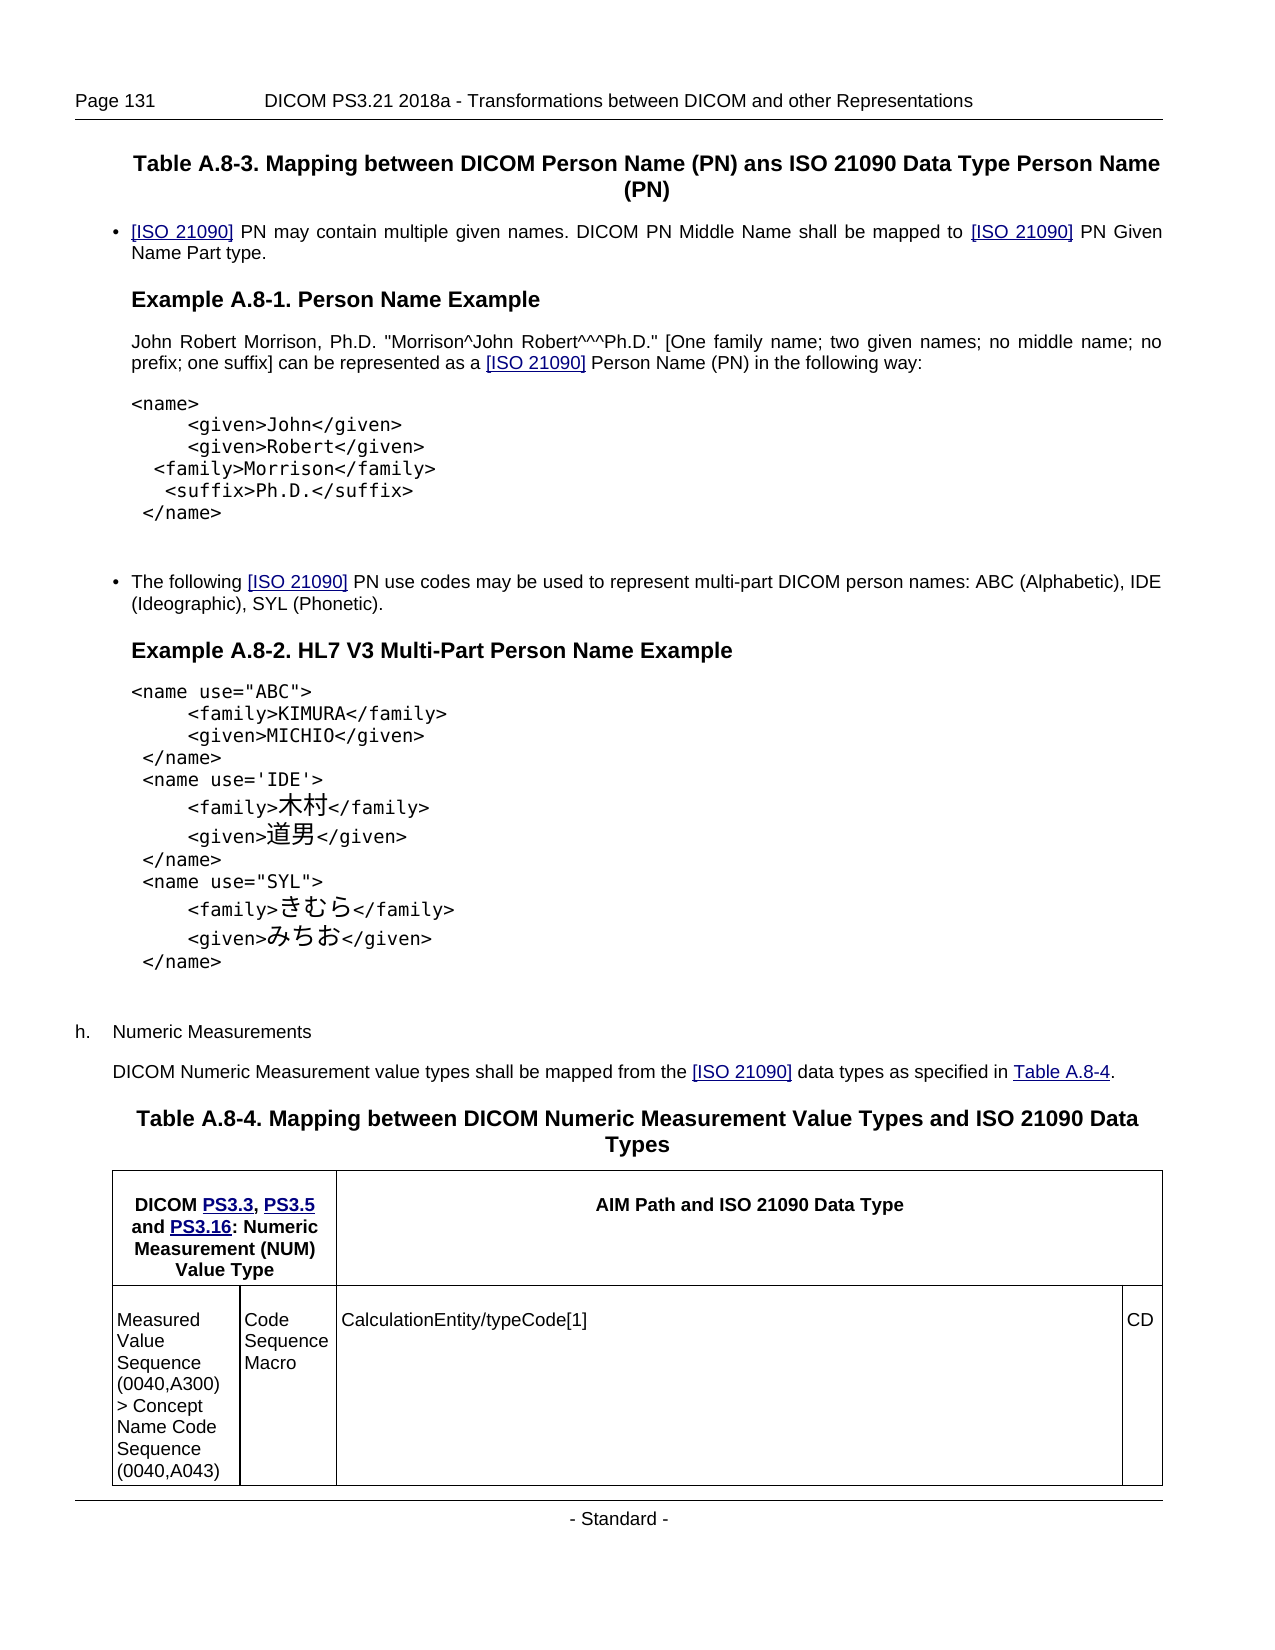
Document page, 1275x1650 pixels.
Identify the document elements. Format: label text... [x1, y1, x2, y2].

table_header AIM Path and ISO 21090 Data Type [337, 1171, 1162, 1284]
list DICOM Numeric Measurement value types shall be mapped from the [ISO 21090] data types as specified in Table A.8-4. [75, 1061, 1162, 1082]
list [ISO 21090] PN may contain multiple given names. DICOM PN Middle Name shall be mapped to [ISO 21090] PN Given Name Part type. [112, 220, 1162, 263]
list John Robert Morrison, Ph.D. "Morrison^John Robert^^^Ph.D." [One family name; two given names; no middle name; no prefix; one suffix] can be represented as a [ISO 21090] Person Name (PN) in the following way: [112, 331, 1162, 374]
table_cell CD [1123, 1286, 1162, 1485]
list The following [ISO 21090] PN use codes may be used to represent multi-part DICOM person names: ABC (Alphabetic), IDE (Ideographic), SYL (Phonetic). [112, 571, 1162, 614]
list Example A.8-1. Person Name Example [112, 286, 1162, 312]
list Table A.8-3. Mapping between DICOM Person Name (PN) ans ISO 21090 Data Type Person Name (PN) [112, 150, 1162, 202]
list Numeric Measurements [75, 1021, 1162, 1042]
table_header DICOM PS3.3, PS3.5 and PS3.16: Numeric Measurement (NUM) Value Type [113, 1171, 336, 1284]
list <name use="ABC"> <family>KIMURA</family> <given>MICHIO</given> </name> <name use='IDE'> <family>木村</family> <given>道男</given> </name> <name use="SYL"> <family>きむら</family> <given>みちお</given> </name> [112, 681, 1162, 1002]
table_cell CalculationEntity/​typeCode[1] [337, 1286, 1122, 1485]
table_cell Measured Value Sequence (0040,A300) > Concept Name Code Sequence (0040,A043) [113, 1286, 239, 1485]
list Example A.8-2. HL7 V3 Multi-Part Person Name Example [112, 637, 1162, 663]
table_cell Code Sequence Macro [241, 1286, 336, 1485]
list <name> <given>John</given> <given>Robert</given> <family>Morrison</family> <suffix>Ph.D.</suffix> </name> [112, 392, 1162, 552]
list Table A.8-4. Mapping between DICOM Numeric Measurement Value Types and ISO 21090 Data Types [75, 1105, 1162, 1157]
